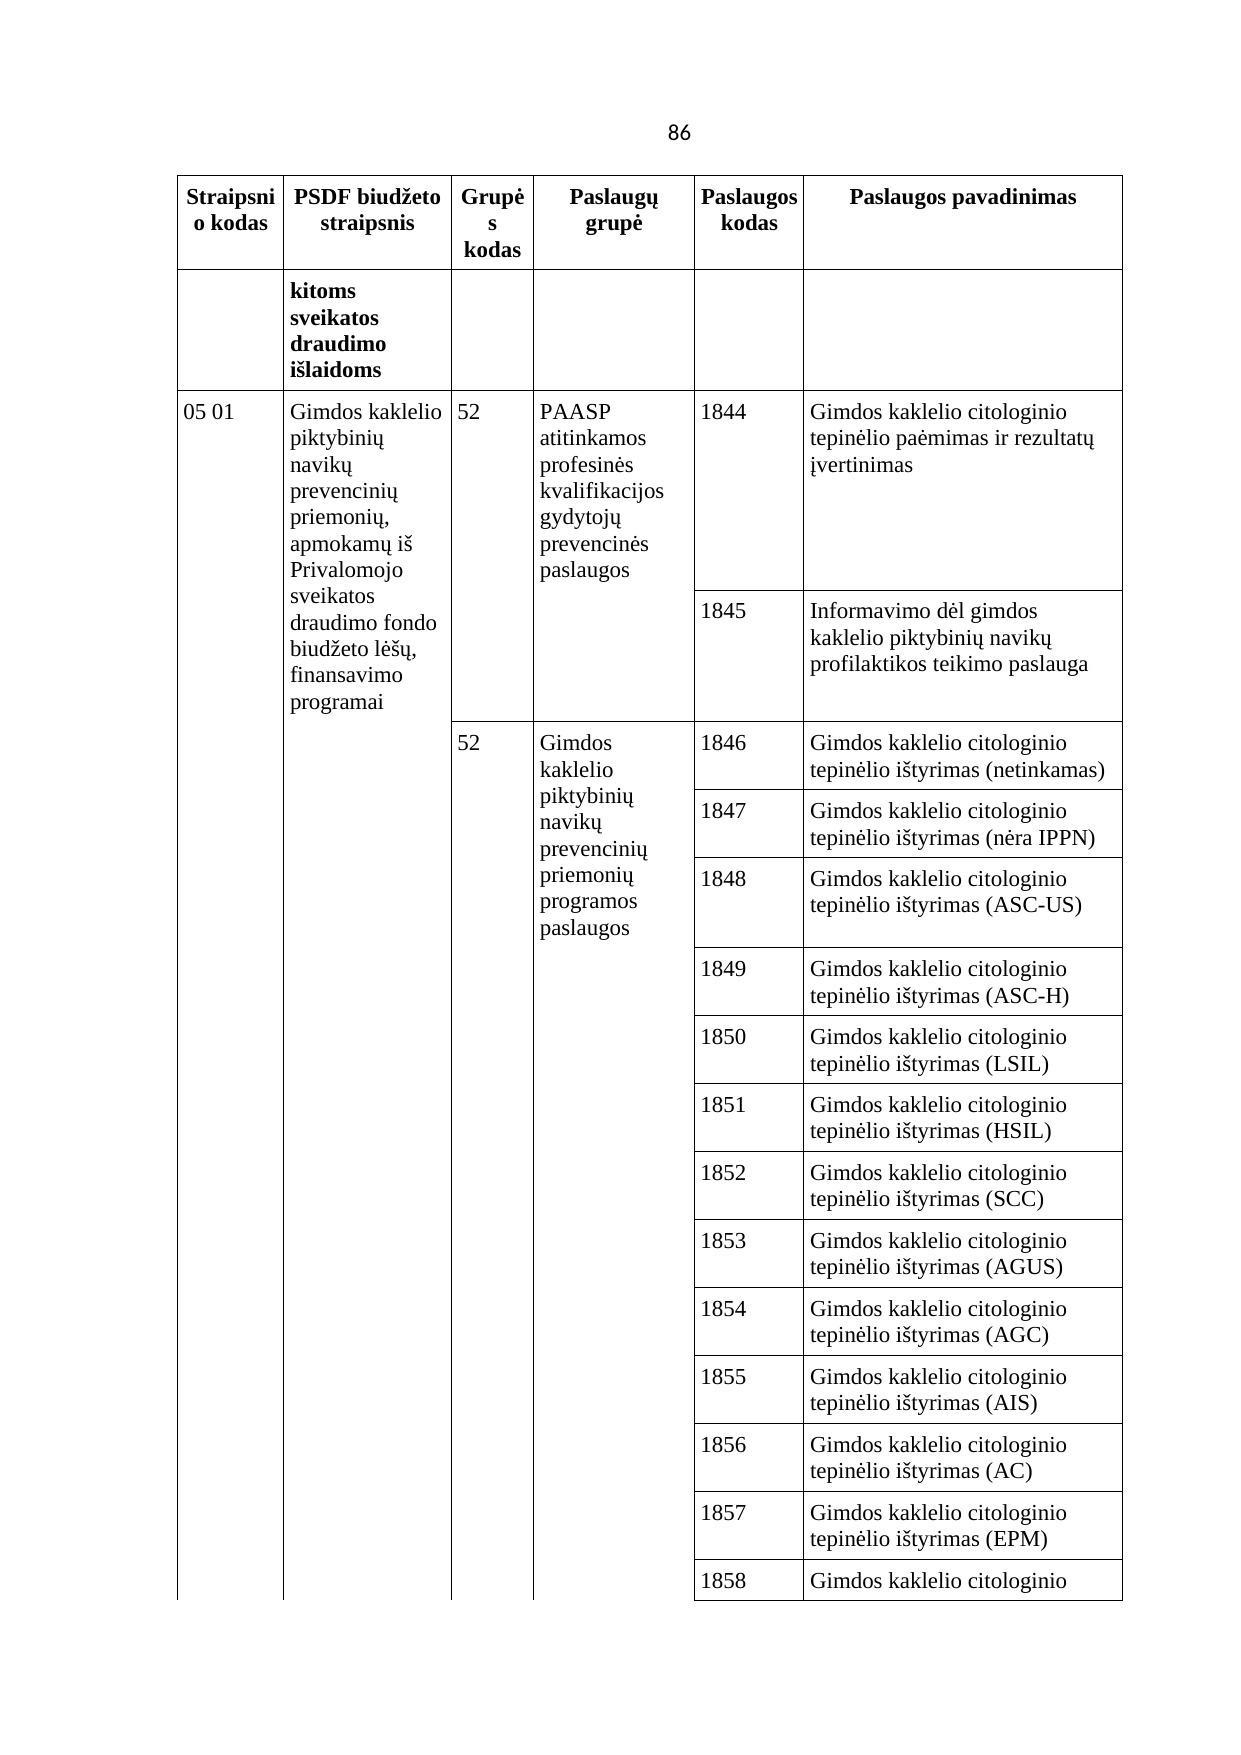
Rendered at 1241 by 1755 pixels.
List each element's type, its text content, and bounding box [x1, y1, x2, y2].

table_cell [534, 1287, 694, 1355]
table_cell [534, 1015, 694, 1083]
table_cell 1852 [695, 1152, 803, 1219]
table_cell [452, 1559, 533, 1600]
table_cell [284, 789, 451, 857]
table_cell [534, 590, 694, 721]
table_cell Gimdos kaklelio piktybinių navikų prevencinių priemonių, apmokamų iš Privalomojo sveikatos draudimo fondo biudžeto lėšų, finansavimo programai [284, 391, 451, 721]
table_cell Gimdos kaklelio citologinio tepinėlio ištyrimas (AIS) [804, 1356, 1122, 1423]
table_cell [452, 1423, 533, 1491]
table_cell [452, 590, 533, 721]
table_cell 05 01 [178, 391, 283, 589]
table_cell 1846 [695, 722, 803, 789]
table_cell [284, 1015, 451, 1083]
table_header Paslaugų grupė [534, 176, 694, 269]
table_cell 1854 [695, 1288, 803, 1355]
table_cell kitoms sveikatos draudimo išlaidoms [284, 270, 451, 390]
table_cell [284, 947, 451, 1015]
table_cell [534, 1423, 694, 1491]
table_cell [452, 1151, 533, 1219]
table_cell Gimdos kaklelio citologinio [804, 1560, 1122, 1600]
table_cell Gimdos kaklelio citologinio tepinėlio ištyrimas (LSIL) [804, 1016, 1122, 1083]
table_cell [534, 270, 694, 390]
table_cell [452, 1491, 533, 1558]
table_cell [178, 1287, 283, 1355]
table_cell 1847 [695, 790, 803, 857]
table_cell 52 [452, 391, 533, 589]
table_cell [284, 1083, 451, 1151]
table_cell 1845 [695, 591, 803, 721]
table_cell [178, 270, 283, 390]
table_header Grupės kodas [452, 176, 533, 269]
table_cell Gimdos kaklelio citologinio tepinėlio ištyrimas (nėra IPPN) [804, 790, 1122, 857]
table_cell PAASP atitinkamos profesinės kvalifikacijos gydytojų prevencinės paslaugos [534, 391, 694, 589]
table_cell [178, 1083, 283, 1151]
table_header Paslaugos pavadinimas [804, 176, 1122, 269]
table_header Paslaugos kodas [695, 176, 803, 269]
table_cell [178, 1015, 283, 1083]
table_header Straipsnio kodas [178, 176, 283, 269]
table_cell [452, 857, 533, 947]
table_cell [452, 947, 533, 1015]
table_cell Gimdos kaklelio citologinio tepinėlio ištyrimas (AGC) [804, 1288, 1122, 1355]
table_cell [534, 1491, 694, 1558]
table_cell [452, 1015, 533, 1083]
table_cell [452, 1219, 533, 1287]
table_cell [452, 1287, 533, 1355]
table_cell [284, 1219, 451, 1287]
table_cell 1855 [695, 1356, 803, 1423]
table_cell [178, 590, 283, 721]
table_cell [178, 1151, 283, 1219]
table_cell Gimdos kaklelio citologinio tepinėlio ištyrimas (ASC-H) [804, 948, 1122, 1015]
table_header PSDF biudžeto straipsnis [284, 176, 451, 269]
table_cell [284, 1491, 451, 1558]
table_cell [178, 789, 283, 857]
table_cell [178, 947, 283, 1015]
table_cell [284, 1423, 451, 1491]
table_cell [178, 1491, 283, 1558]
table_cell Gimdos kaklelio piktybinių navikų prevencinių priemonių programos paslaugos [534, 722, 694, 947]
table_cell [284, 1151, 451, 1219]
table_cell Gimdos kaklelio citologinio tepinėlio ištyrimas (AC) [804, 1424, 1122, 1491]
table_cell 52 [452, 722, 533, 789]
table_cell 1851 [695, 1084, 803, 1151]
table_cell [284, 1287, 451, 1355]
table_cell [534, 1083, 694, 1151]
table_cell Informavimo dėl gimdos kaklelio piktybinių navikų profilaktikos teikimo paslauga [804, 591, 1122, 721]
table_cell [178, 857, 283, 947]
table_cell 1844 [695, 391, 803, 589]
table_cell 1857 [695, 1492, 803, 1558]
table_cell [284, 721, 451, 789]
table_cell Gimdos kaklelio citologinio tepinėlio ištyrimas (ASC-US) [804, 858, 1122, 947]
table_cell Gimdos kaklelio citologinio tepinėlio ištyrimas (EPM) [804, 1492, 1122, 1558]
table_cell 1849 [695, 948, 803, 1015]
table_cell [284, 1559, 451, 1600]
table_cell Gimdos kaklelio citologinio tepinėlio ištyrimas (AGUS) [804, 1220, 1122, 1287]
table_cell Gimdos kaklelio citologinio tepinėlio ištyrimas (SCC) [804, 1152, 1122, 1219]
table_cell 1853 [695, 1220, 803, 1287]
table_cell [804, 270, 1122, 390]
table_cell [452, 270, 533, 390]
table_cell [695, 270, 803, 390]
table_cell Gimdos kaklelio citologinio tepinėlio ištyrimas (netinkamas) [804, 722, 1122, 789]
table_cell [284, 1355, 451, 1423]
table_cell [534, 1219, 694, 1287]
table_cell [534, 947, 694, 1015]
table_cell 1850 [695, 1016, 803, 1083]
table_cell [534, 1559, 694, 1600]
table_cell 1856 [695, 1424, 803, 1491]
table_cell [452, 789, 533, 857]
table_cell [178, 1219, 283, 1287]
table_cell [178, 1355, 283, 1423]
table_cell Gimdos kaklelio citologinio tepinėlio paėmimas ir rezultatų įvertinimas [804, 391, 1122, 589]
table_cell [178, 1423, 283, 1491]
table_cell [534, 1355, 694, 1423]
table_cell [534, 1151, 694, 1219]
table_cell Gimdos kaklelio citologinio tepinėlio ištyrimas (HSIL) [804, 1084, 1122, 1151]
table_cell [452, 1083, 533, 1151]
table_cell 1858 [695, 1560, 803, 1600]
table_cell [452, 1355, 533, 1423]
table_cell 1848 [695, 858, 803, 947]
table_cell [178, 721, 283, 789]
table_cell [284, 857, 451, 947]
table_cell [178, 1559, 283, 1600]
